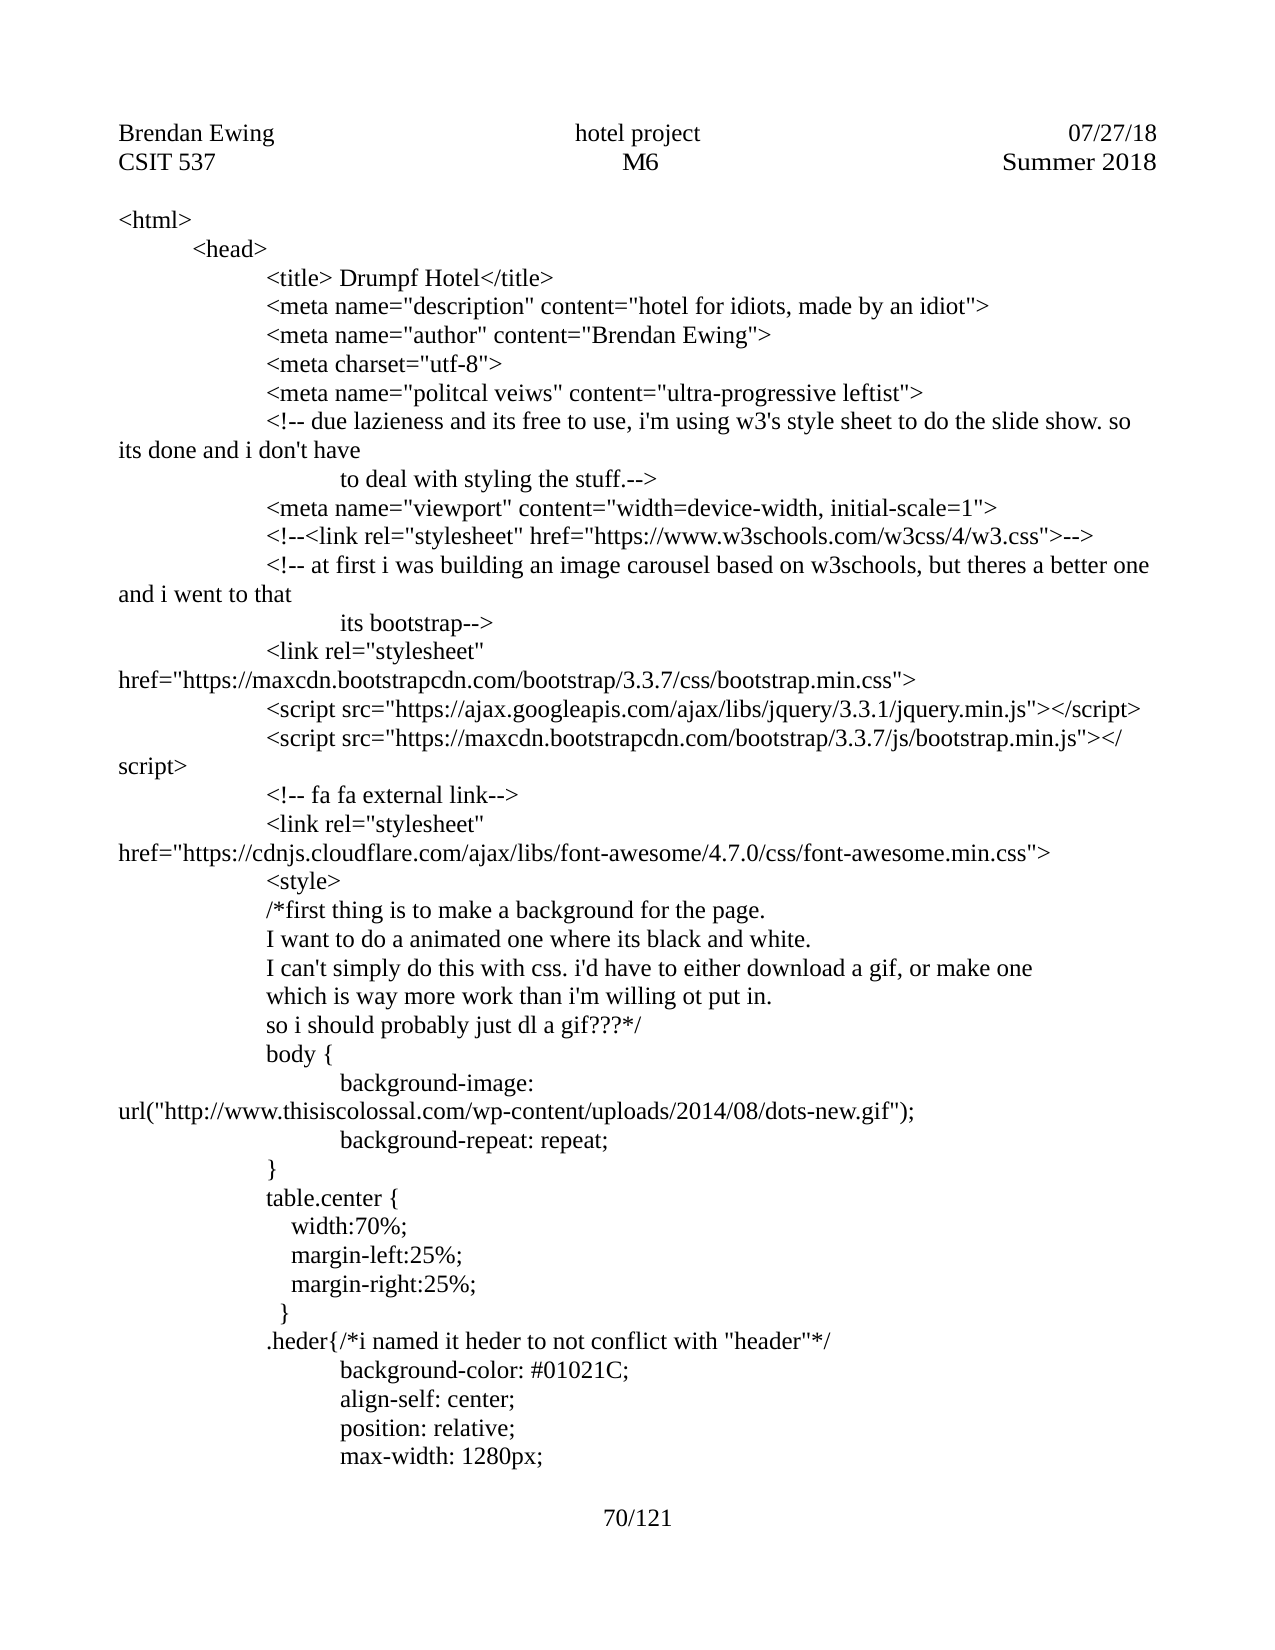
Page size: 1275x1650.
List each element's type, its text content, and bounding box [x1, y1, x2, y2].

text so i should probably just dl a gif???*/ [118, 1010, 1157, 1039]
text to deal with styling the stuff.--> [118, 464, 1157, 493]
text position: relative; [118, 1413, 1157, 1441]
text <script src="https://maxcdn.bootstrapcdn.com/bootstrap/3.3.7/js/bootstrap.min.js"></script> [118, 723, 1157, 780]
text margin-right:25%; [118, 1269, 1157, 1298]
text <script src="https://ajax.googleapis.com/ajax/libs/jquery/3.3.1/jquery.min.js"></script> [118, 694, 1157, 723]
text <!-- at first i was building an image carousel based on w3schools, but theres a better one and i went to that [118, 550, 1157, 608]
text .heder{/*i named it heder to not conflict with "header"*/ [118, 1326, 1157, 1355]
text <style> [118, 866, 1157, 895]
text } [118, 1298, 1157, 1326]
text background-repeat: repeat; [118, 1125, 1157, 1154]
text I can't simply do this with css. i'd have to either download a gif, or make one [118, 953, 1157, 981]
text table.center { [118, 1183, 1157, 1211]
text its bootstrap--> [118, 608, 1157, 636]
text <head> [118, 234, 1157, 263]
text <link rel="stylesheet" href="https://cdnjs.cloudflare.com/ajax/libs/font-awesome/4.7.0/css/font-awesome.min.css"> [118, 809, 1157, 866]
text I want to do a animated one where its black and white. [118, 924, 1157, 953]
text body { [118, 1039, 1157, 1068]
text background-image: url("http://www.thisiscolossal.com/wp-content/uploads/2014/08/dots-new.gif"); [118, 1068, 1157, 1125]
text <meta name="politcal veiws" content="ultra-progressive leftist"> [118, 378, 1157, 406]
text <!-- due lazieness and its free to use, i'm using w3's style sheet to do the slide show. so its done and i don't have [118, 406, 1157, 464]
text margin-left:25%; [118, 1240, 1157, 1269]
text which is way more work than i'm willing ot put in. [118, 981, 1157, 1010]
text /*first thing is to make a background for the page. [118, 895, 1157, 924]
text <!-- fa fa external link--> [118, 780, 1157, 809]
text <html> [118, 205, 1157, 234]
text <link rel="stylesheet" href="https://maxcdn.bootstrapcdn.com/bootstrap/3.3.7/css/bootstrap.min.css"> [118, 636, 1157, 694]
text <meta charset="utf-8"> [118, 349, 1157, 378]
text } [118, 1154, 1157, 1183]
text max-width: 1280px; [118, 1441, 1157, 1470]
text <!--<link rel="stylesheet" href="https://www.w3schools.com/w3css/4/w3.css">--> [118, 521, 1157, 550]
text background-color: #01021C; [118, 1355, 1157, 1384]
text align-self: center; [118, 1384, 1157, 1413]
text <meta name="author" content="Brendan Ewing"> [118, 320, 1157, 349]
text <meta name="viewport" content="width=device-width, initial-scale=1"> [118, 493, 1157, 521]
text width:70%; [118, 1211, 1157, 1240]
text <meta name="description" content="hotel for idiots, made by an idiot"> [118, 291, 1157, 320]
text <title> Drumpf Hotel</title> [118, 263, 1157, 291]
